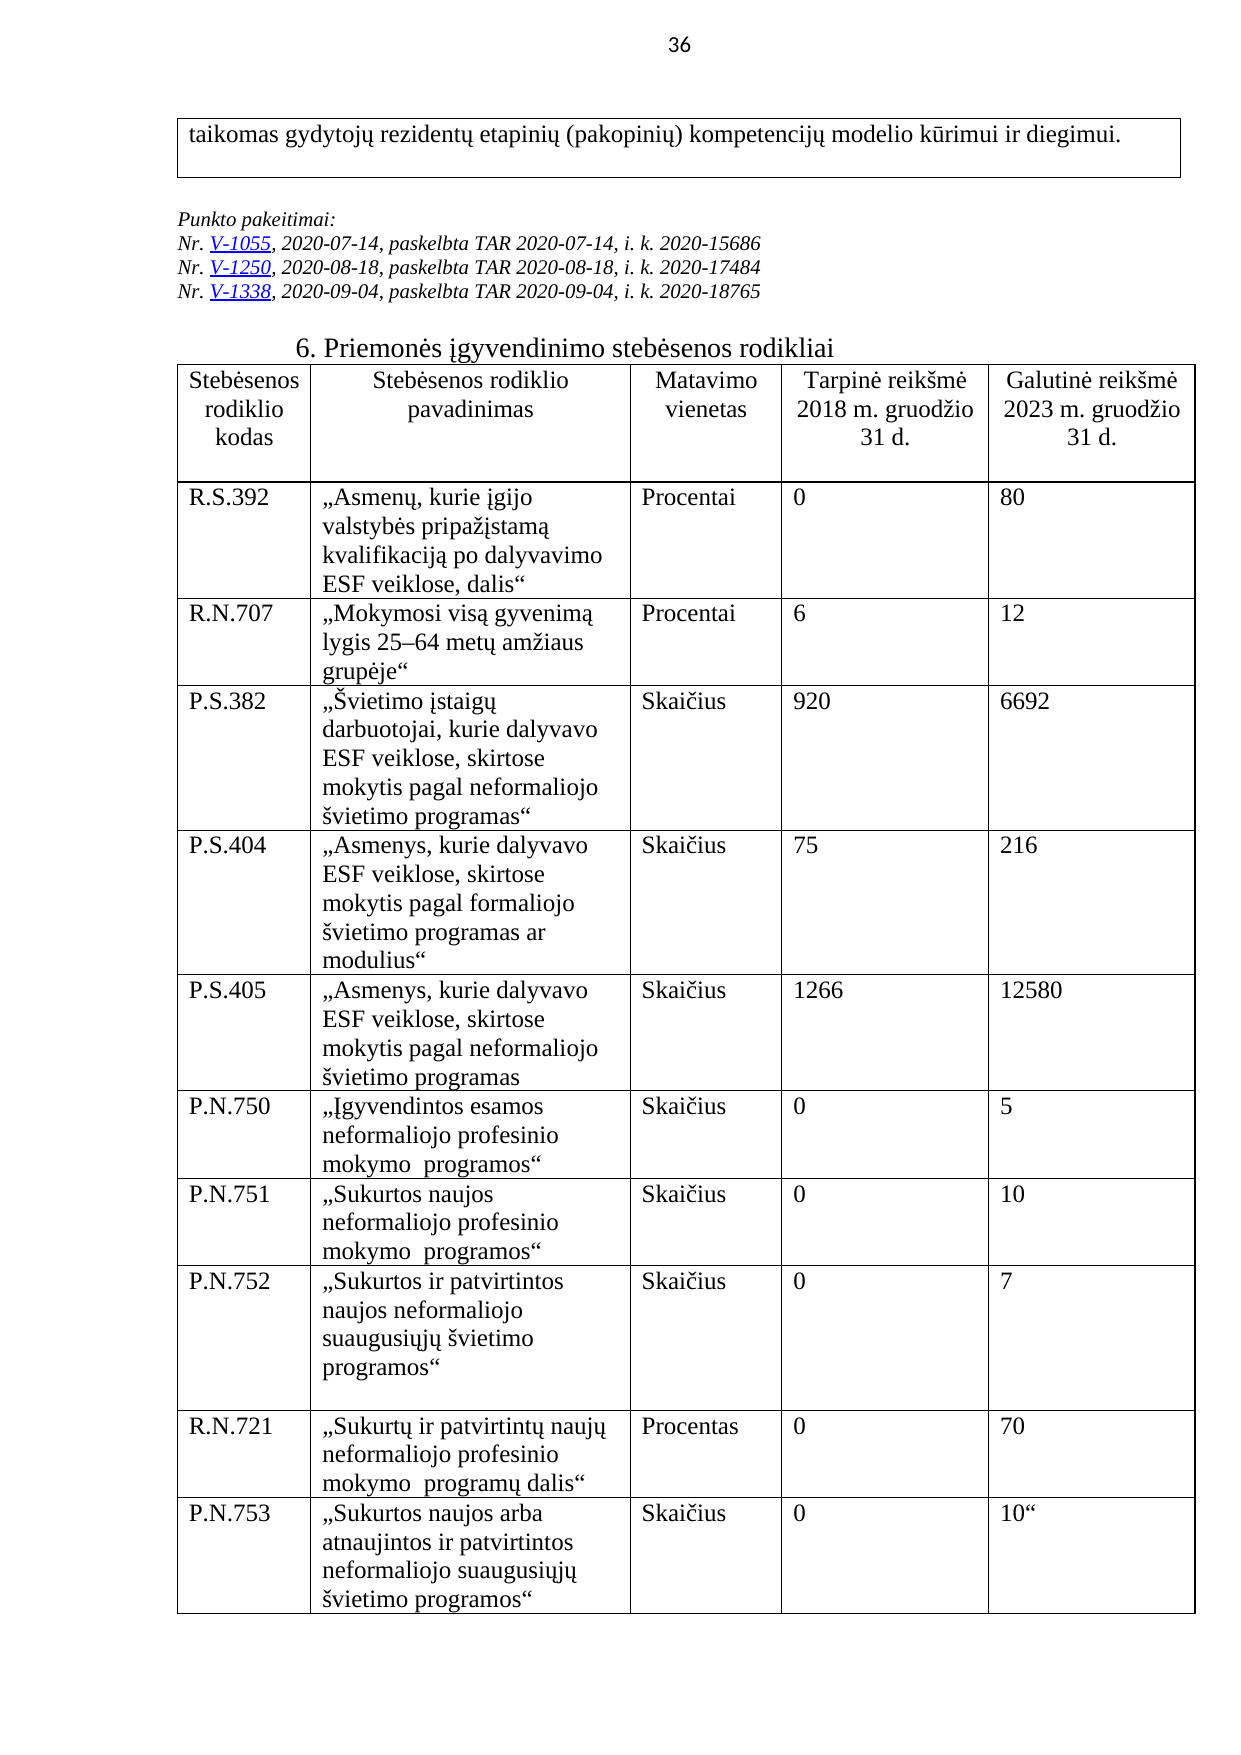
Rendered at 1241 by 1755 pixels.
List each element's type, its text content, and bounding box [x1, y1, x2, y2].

table_cell P.N.753 [178, 1498, 310, 1613]
table_cell 0 [782, 483, 988, 597]
table_cell P.N.750 [178, 1091, 310, 1178]
table_cell „Sukurtų ir patvirtintų naujų neformaliojo profesinio mokymo programų dalis“ [311, 1411, 630, 1497]
table_cell R.N.707 [178, 599, 310, 685]
text 6. Priemonės įgyvendinimo stebėsenos rodikliai [266, 331, 1181, 364]
table_cell Skaičius [631, 1498, 781, 1613]
table_cell 0 [782, 1179, 988, 1265]
table_header taikomas gydytojų rezidentų etapinių (pakopinių) kompetencijų modelio kūrimui ir diegimui. [178, 119, 1180, 177]
table_cell 12580 [989, 975, 1194, 1090]
table_cell 10 [989, 1179, 1194, 1265]
table_cell „Sukurtos naujos neformaliojo profesinio mokymo programos“ [311, 1179, 630, 1265]
text Nr. V-1250, 2020-08-18, paskelbta TAR 2020-08-18, i. k. 2020-17484 [177, 254, 1181, 279]
table_header Stebėsenos rodiklio kodas [178, 365, 310, 481]
table_cell „Įgyvendintos esamos neformaliojo profesinio mokymo programos“ [311, 1091, 630, 1178]
table_cell 0 [782, 1498, 988, 1613]
table_cell Skaičius [631, 1179, 781, 1265]
table_cell 0 [782, 1411, 988, 1497]
table_cell 0 [782, 1266, 988, 1410]
table_cell Skaičius [631, 686, 781, 829]
table_header Stebėsenos rodiklio pavadinimas [311, 365, 630, 481]
table_cell 5 [989, 1091, 1194, 1178]
table_cell P.N.751 [178, 1179, 310, 1265]
table_cell „Asmenys, kurie dalyvavo ESF veiklose, skirtose mokytis pagal formaliojo švietimo programas ar modulius“ [311, 831, 630, 974]
table_cell „Sukurtos ir patvirtintos naujos neformaliojo suaugusiųjų švietimo programos“ [311, 1266, 630, 1410]
table_cell P.N.752 [178, 1266, 310, 1410]
table_cell „Mokymosi visą gyvenimą lygis 25–64 metų amžiaus grupėje“ [311, 599, 630, 685]
table_cell 920 [782, 686, 988, 829]
table_cell P.S.404 [178, 831, 310, 974]
table_cell Skaičius [631, 1266, 781, 1410]
text Nr. V-1055, 2020-07-14, paskelbta TAR 2020-07-14, i. k. 2020-15686 [177, 231, 1181, 254]
table_header Matavimo vienetas [631, 365, 781, 481]
table_cell „Švietimo įstaigų darbuotojai, kurie dalyvavo ESF veiklose, skirtose mokytis pagal neformaliojo švietimo programas“ [311, 686, 630, 829]
table_cell P.S.405 [178, 975, 310, 1090]
table_cell Procentai [631, 483, 781, 597]
table_header Galutinė reikšmė 2023 m. gruodžio 31 d. [989, 365, 1194, 481]
table_cell R.S.392 [178, 483, 310, 597]
table_cell Procentas [631, 1411, 781, 1497]
table_cell 12 [989, 599, 1194, 685]
table_cell „Asmenys, kurie dalyvavo ESF veiklose, skirtose mokytis pagal neformaliojo švietimo programas [311, 975, 630, 1090]
table_cell 1266 [782, 975, 988, 1090]
table_cell 10“ [989, 1498, 1194, 1613]
table_cell 75 [782, 831, 988, 974]
table_cell 0 [782, 1091, 988, 1178]
table_cell 80 [989, 483, 1194, 597]
table_cell Skaičius [631, 831, 781, 974]
table_cell Procentai [631, 599, 781, 685]
table_cell „Asmenų, kurie įgijo valstybės pripažįstamą kvalifikaciją po dalyvavimo ESF veiklose, dalis“ [311, 483, 630, 597]
table_cell R.N.721 [178, 1411, 310, 1497]
table_cell „Sukurtos naujos arba atnaujintos ir patvirtintos neformaliojo suaugusiųjų švietimo programos“ [311, 1498, 630, 1613]
table_cell 70 [989, 1411, 1194, 1497]
table_cell Skaičius [631, 1091, 781, 1178]
table_header Tarpinė reikšmė 2018 m. gruodžio 31 d. [782, 365, 988, 481]
table_cell Skaičius [631, 975, 781, 1090]
table_cell P.S.382 [178, 686, 310, 829]
table_cell 6 [782, 599, 988, 685]
table_cell 7 [989, 1266, 1194, 1410]
table_cell 216 [989, 831, 1194, 974]
text Punkto pakeitimai: [177, 206, 1181, 231]
text Nr. V-1338, 2020-09-04, paskelbta TAR 2020-09-04, i. k. 2020-18765 [177, 279, 1181, 303]
table_cell 6692 [989, 686, 1194, 829]
